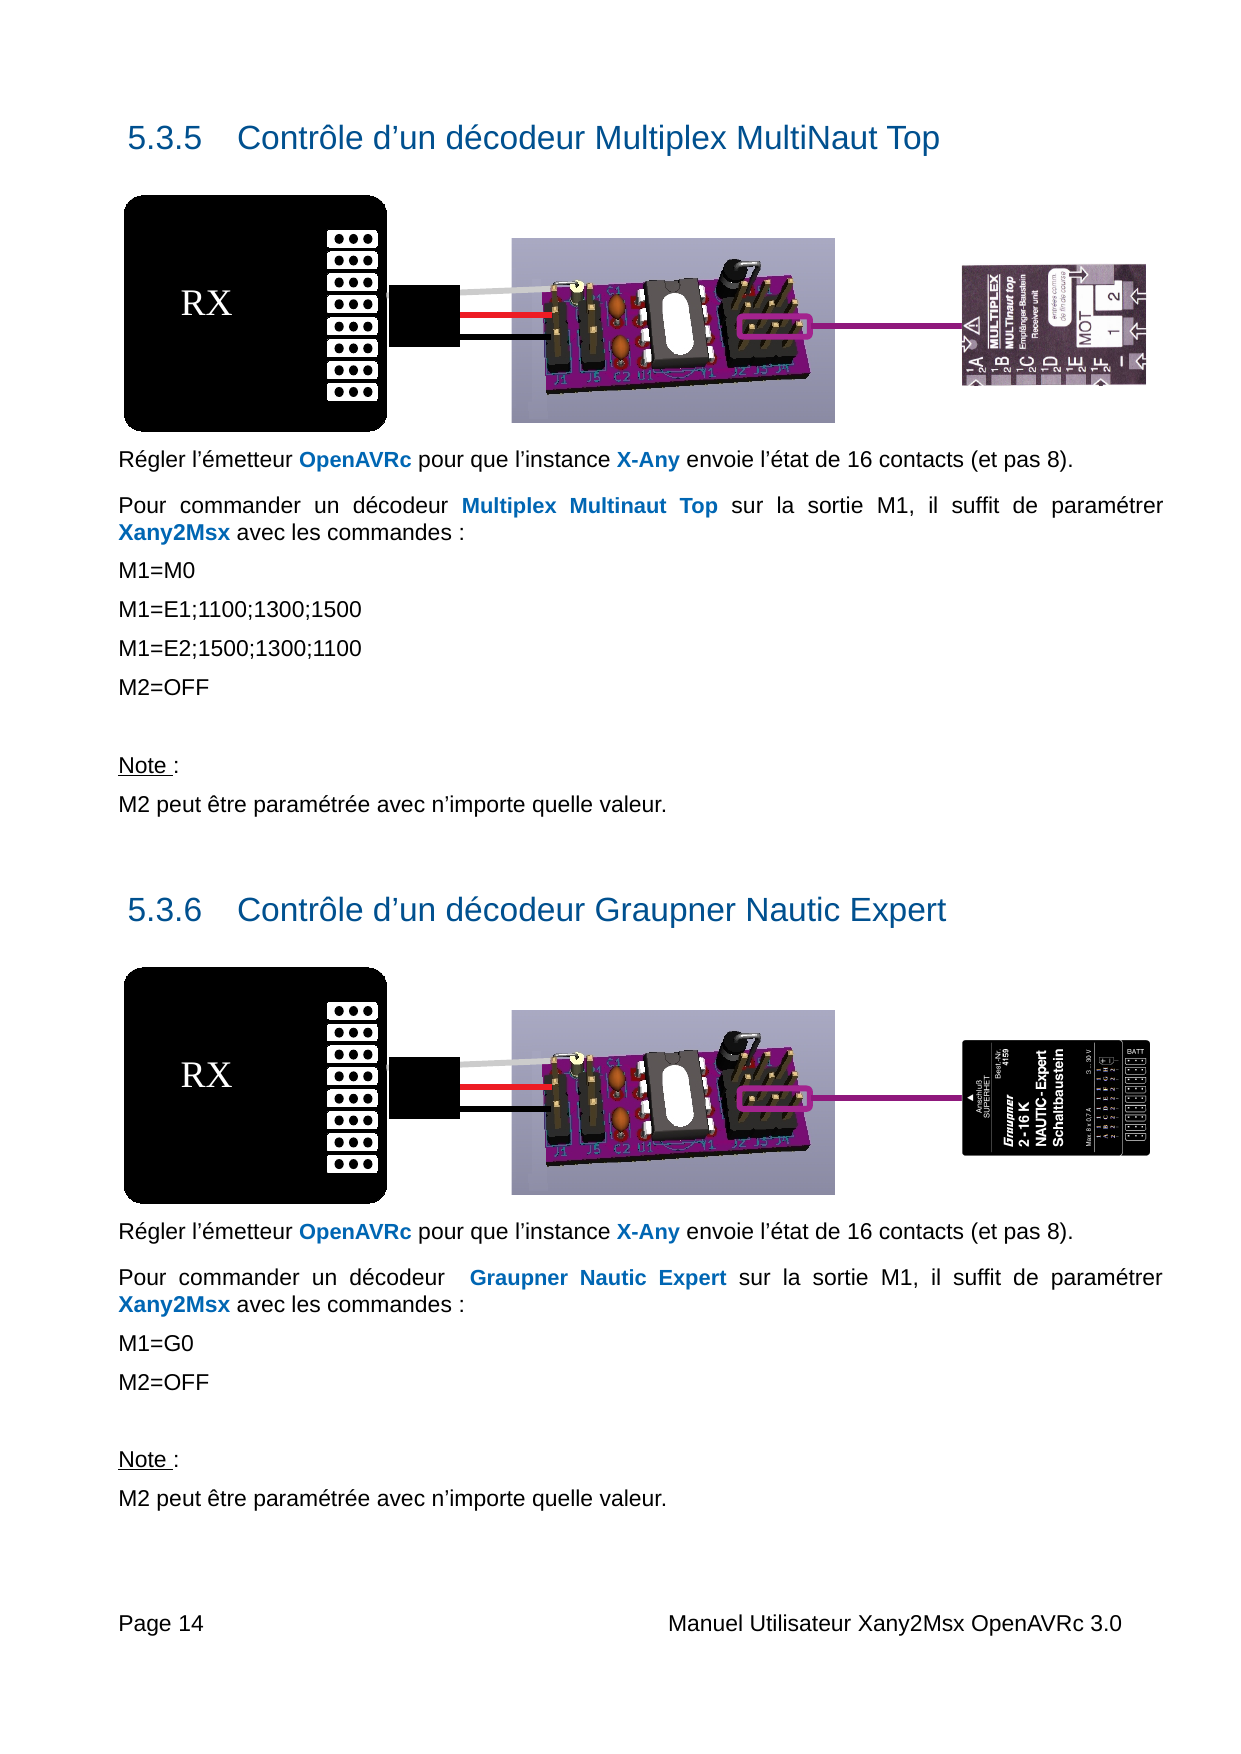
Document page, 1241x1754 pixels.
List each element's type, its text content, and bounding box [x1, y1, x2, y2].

picture [743, 1092, 806, 1105]
subtitle Contrôle d’un décodeur Graupner Nautic Expert [118, 890, 1164, 929]
text Note : [118, 1446, 1164, 1472]
subtitle Contrôle d’un décodeur Multiplex MultiNaut Top [118, 118, 1164, 157]
picture [511, 1010, 835, 1195]
text M2=OFF [118, 674, 1164, 700]
text Régler l’émetteur OpenAVRc pour que l’instance X-Any envoie l’état de 16 contacts (et pas 8). [118, 1218, 1164, 1244]
text M1=E1;1100;1300;1500 [118, 596, 1164, 623]
text M1=E2;1500;1300;1100 [118, 635, 1164, 662]
text Pour commander un décodeur Graupner Nautic Expert sur la sortie M1, il suffit de paramétrer Xany2Msx avec les commandes : [118, 1264, 1164, 1317]
picture [511, 238, 835, 423]
text M1=M0 [118, 557, 1164, 584]
text Pour commander un décodeur Multiplex Multinaut Top sur la sortie M1, il suffit de paramétrer Xany2Msx avec les commandes : [118, 492, 1164, 545]
picture [961, 263, 1147, 386]
text Note : [118, 752, 1164, 778]
text Régler l’émetteur OpenAVRc pour que l’instance X-Any envoie l’état de 16 contacts (et pas 8). [118, 446, 1164, 472]
text M2 peut être paramétrée avec n’importe quelle valeur. [118, 1485, 1164, 1511]
text M1=G0 [118, 1329, 1164, 1356]
picture [961, 1040, 1151, 1156]
text M2=OFF [118, 1368, 1164, 1395]
text M2 peut être paramétrée avec n’importe quelle valeur. [118, 791, 1164, 817]
picture [743, 320, 806, 333]
